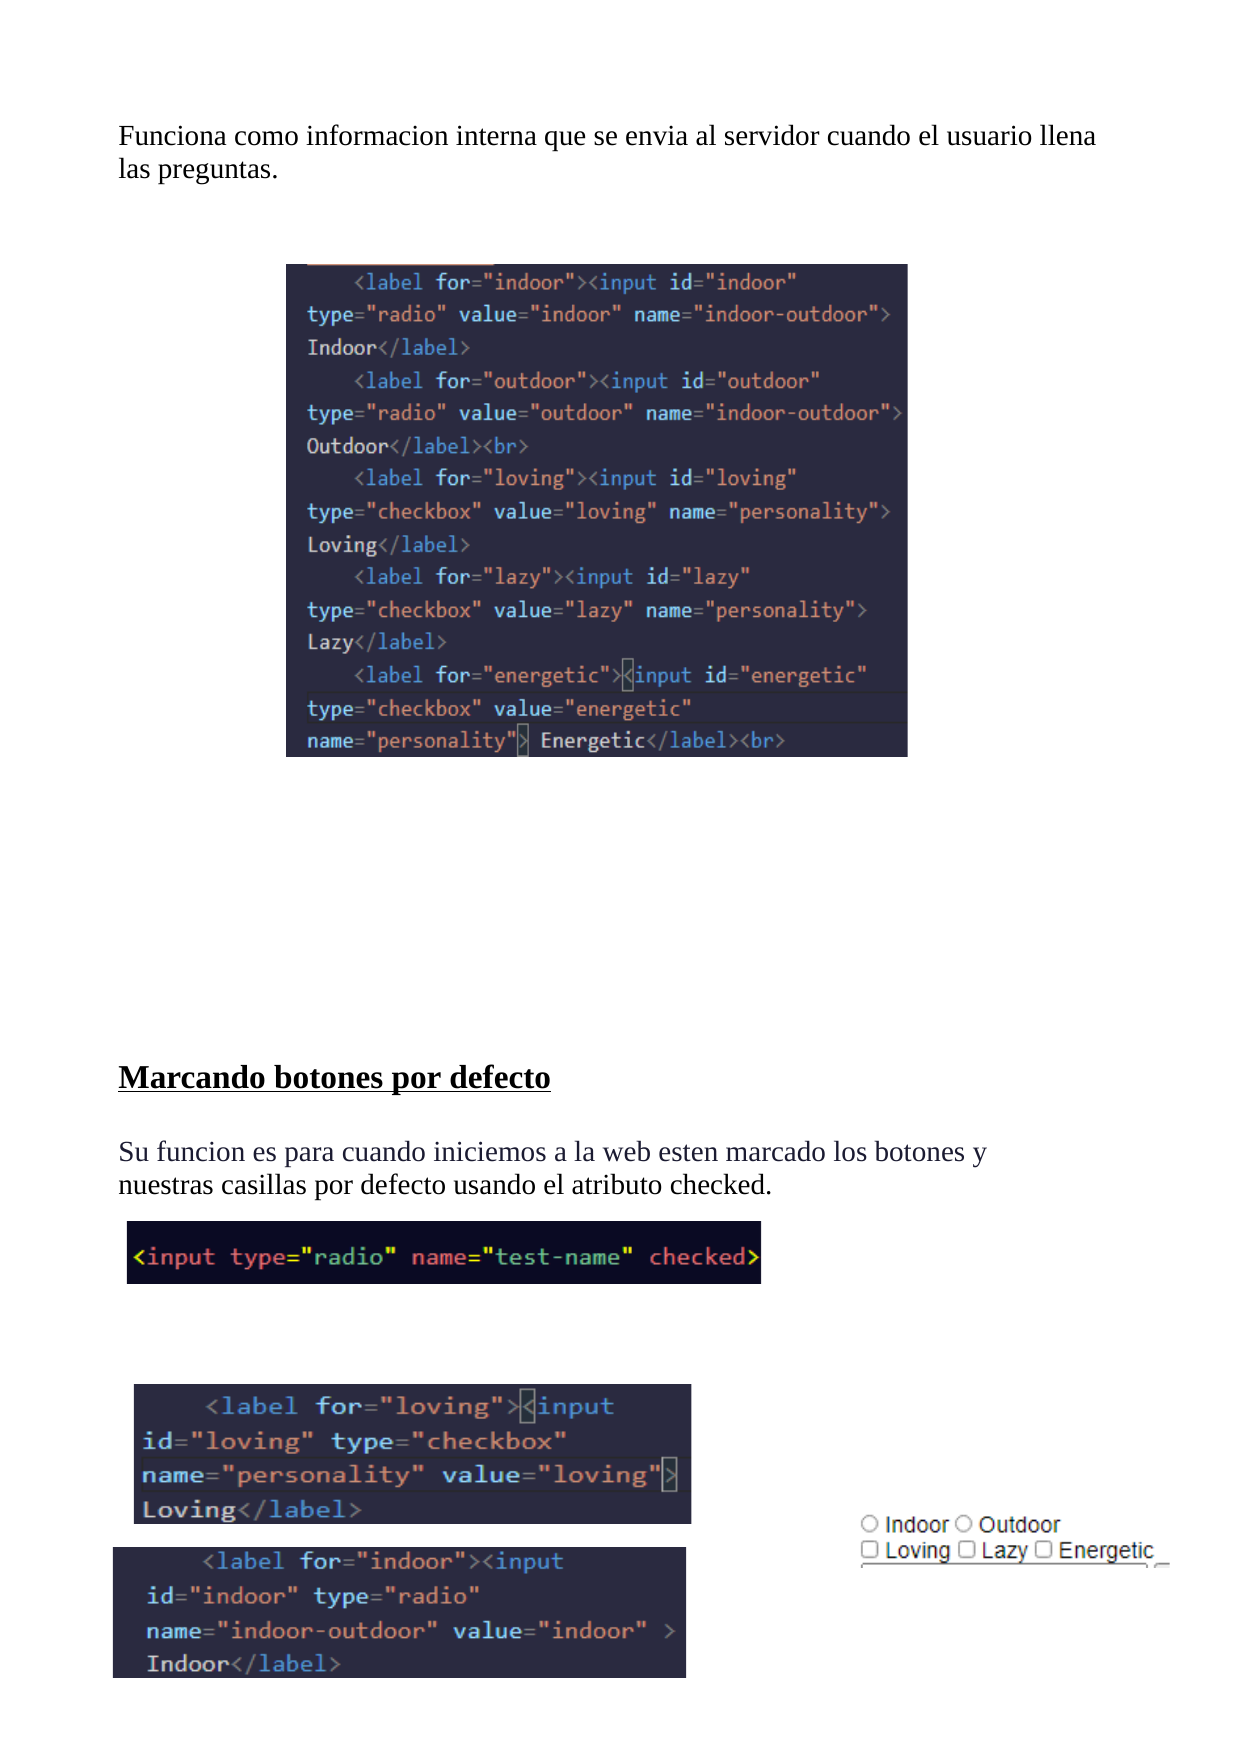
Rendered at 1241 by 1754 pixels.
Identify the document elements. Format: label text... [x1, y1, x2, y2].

text Marcando botones por defecto [118, 1057, 1122, 1096]
text Funciona como informacion interna que se envia al servidor cuando el usuario llena las preguntas. [118, 118, 1122, 185]
text Su funcion es para cuando iniciemos a la web esten marcado los botones y [118, 1134, 1122, 1167]
text nuestras casillas por defecto usando el atributo checked. [118, 1167, 1122, 1201]
